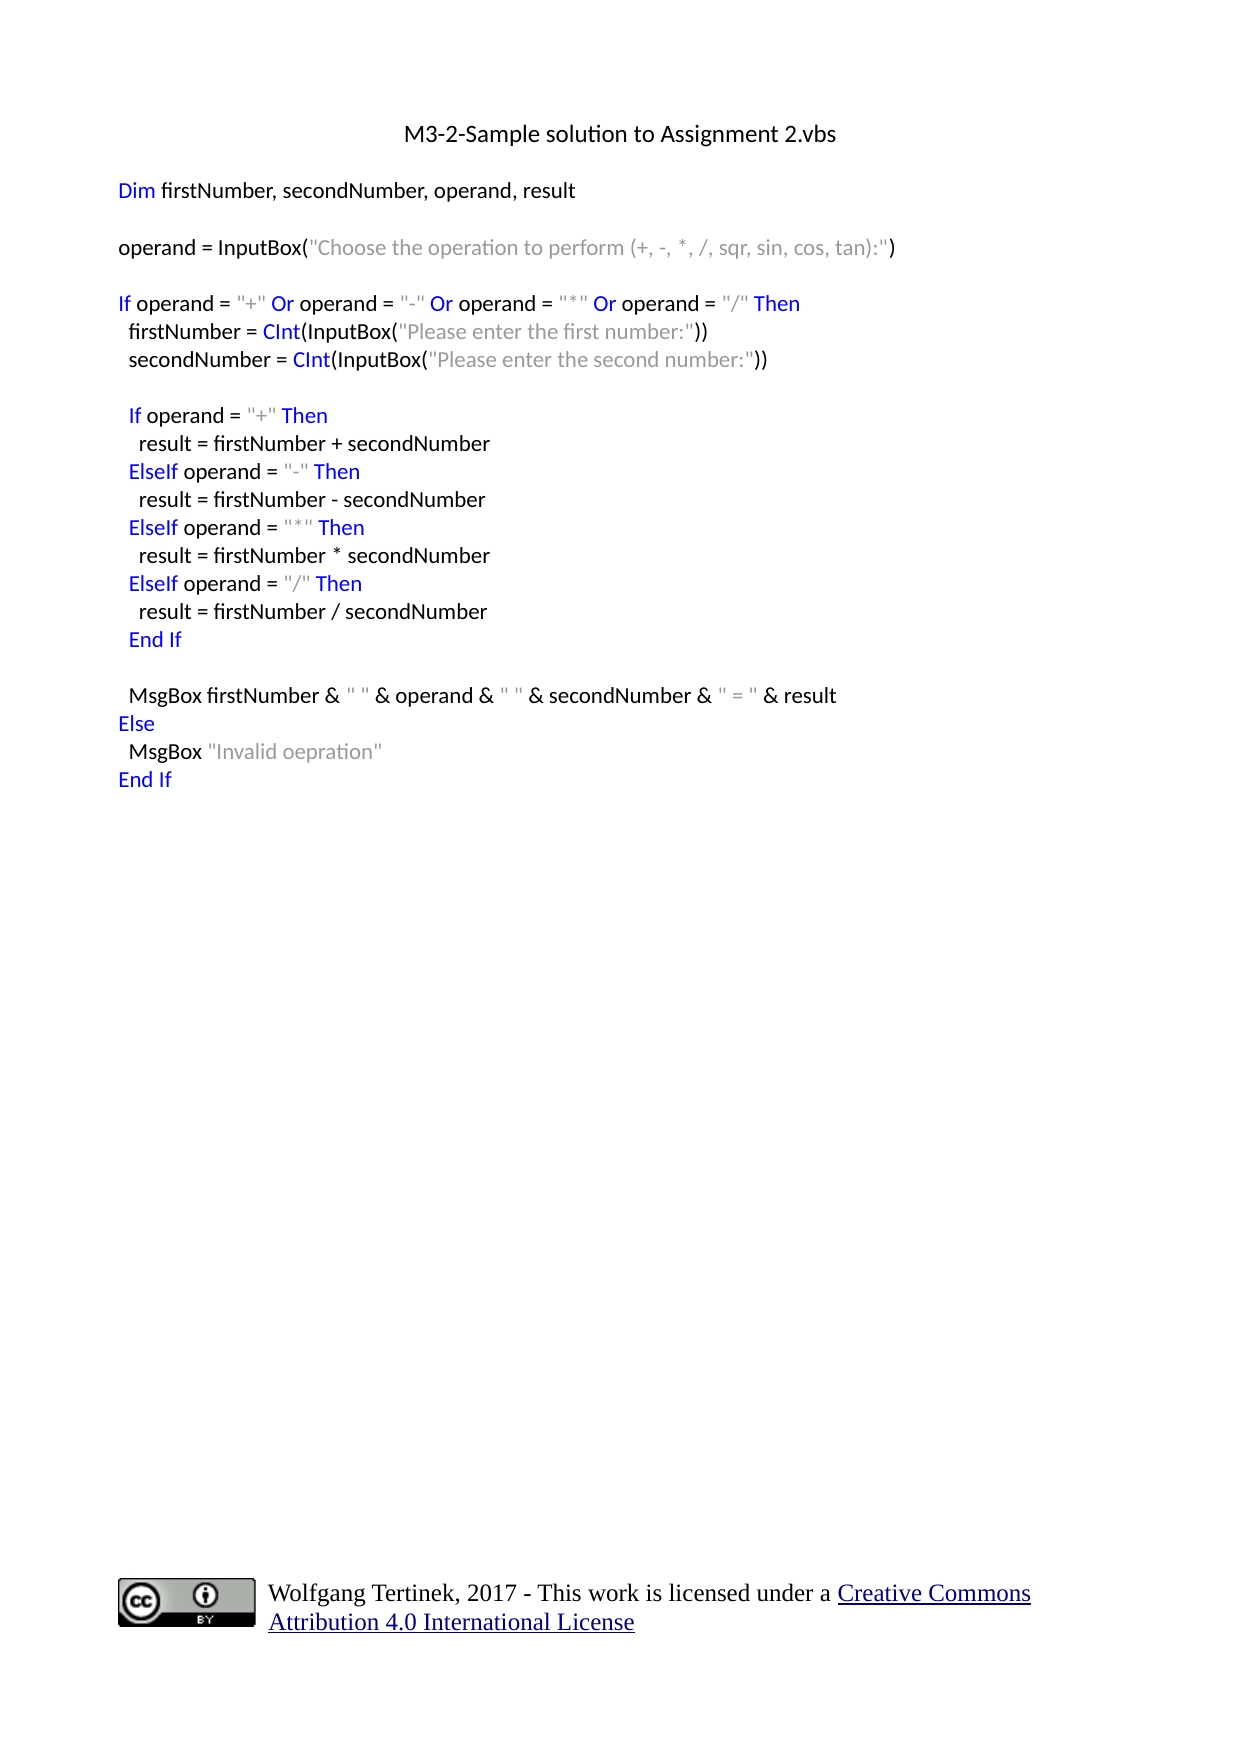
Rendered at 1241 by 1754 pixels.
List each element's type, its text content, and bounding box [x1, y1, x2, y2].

text result = firstNumber * secondNumber [118, 541, 1122, 569]
text operand = InputBox("Choose the operation to perform (+, -, *, /, sqr, sin, cos, tan):") [118, 233, 1122, 261]
text Else [118, 709, 1122, 737]
text End If [118, 765, 1122, 793]
text If operand = "+" Or operand = "-" Or operand = "*" Or operand = "/" Then [118, 289, 1122, 317]
text firstNumber = CInt(InputBox("Please enter the first number:")) [118, 317, 1122, 345]
text secondNumber = CInt(InputBox("Please enter the second number:")) [118, 345, 1122, 373]
picture [118, 1578, 256, 1627]
text result = firstNumber + secondNumber [118, 429, 1122, 457]
text ElseIf operand = "-" Then [118, 457, 1122, 485]
text MsgBox firstNumber & " " & operand & " " & secondNumber & " = " & result [118, 681, 1122, 709]
text result = firstNumber / secondNumber [118, 597, 1122, 625]
text End If [118, 625, 1122, 653]
text M3-2-Sample solution to Assignment 2.vbs [118, 118, 1122, 149]
text result = firstNumber - secondNumber [118, 485, 1122, 513]
text MsgBox "Invalid oepration" [118, 737, 1122, 765]
text Dim firstNumber, secondNumber, operand, result [118, 177, 1122, 205]
text ElseIf operand = "/" Then [118, 569, 1122, 597]
text ElseIf operand = "*" Then [118, 513, 1122, 541]
text If operand = "+" Then [118, 401, 1122, 429]
